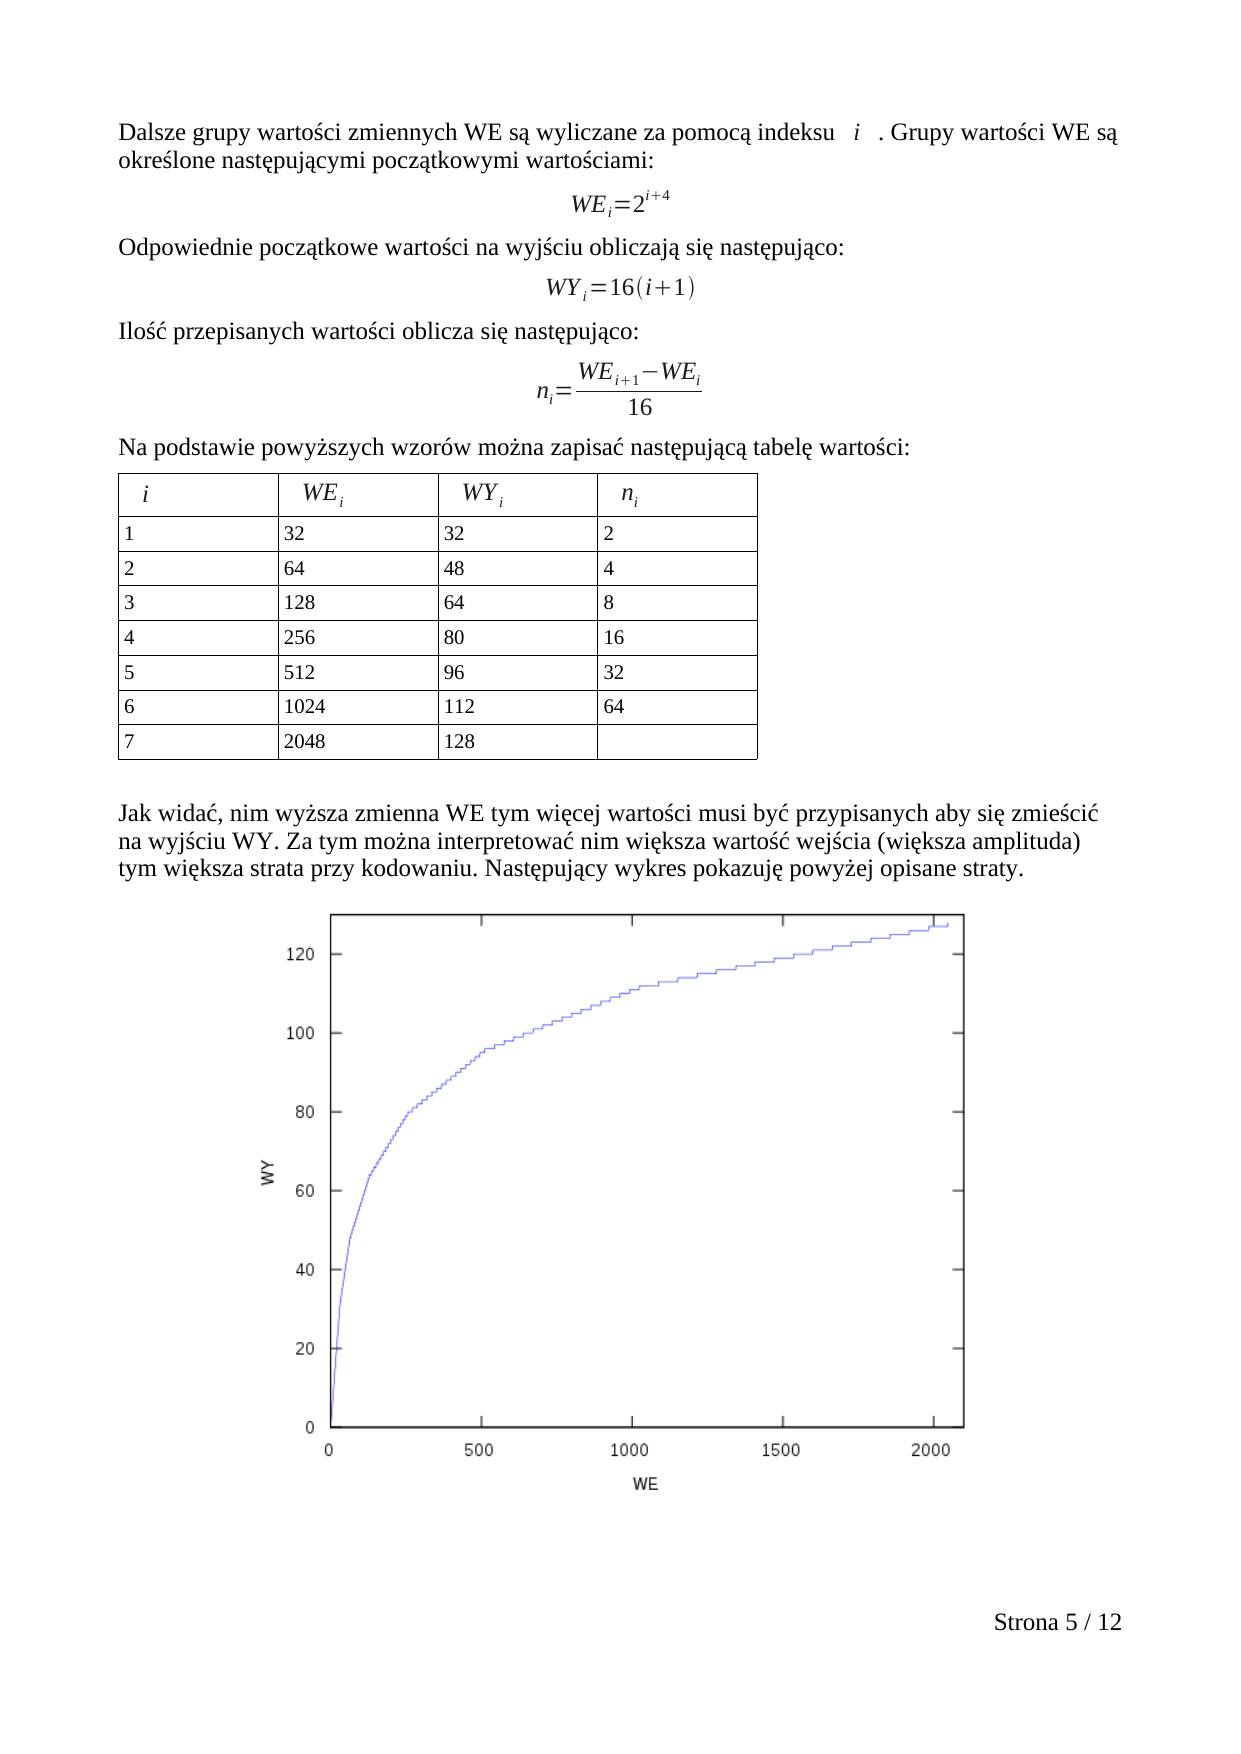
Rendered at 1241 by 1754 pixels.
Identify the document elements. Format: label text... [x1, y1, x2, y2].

text Na podstawie powyższych wzorów można zapisać następującą tabelę wartości: [118, 433, 1122, 461]
table_cell 64 [598, 691, 757, 724]
table_cell 128 [439, 725, 597, 759]
table_cell 96 [439, 656, 597, 689]
text Dalsze grupy wartości zmiennych WE są wyliczane za pomocą indeksu. Grupy wartości WE są określone następującymi początkowymi wartościami: [118, 118, 1122, 173]
table_cell 128 [279, 586, 438, 620]
table_header [279, 474, 438, 516]
table_cell 112 [439, 691, 597, 724]
table_cell 1024 [279, 691, 438, 724]
table_header [439, 474, 597, 516]
picture [245, 894, 995, 1495]
table_cell 48 [439, 552, 597, 585]
table_cell 32 [439, 517, 597, 551]
table_cell 32 [279, 517, 438, 551]
table_cell 4 [598, 552, 757, 585]
table_cell 6 [119, 691, 278, 724]
table_cell 64 [439, 586, 597, 620]
table_cell 32 [598, 656, 757, 689]
table_cell 2048 [279, 725, 438, 759]
table_cell 4 [119, 621, 278, 655]
table_cell 2 [119, 552, 278, 585]
table_cell 1 [119, 517, 278, 551]
table_cell 7 [119, 725, 278, 759]
table_cell 256 [279, 621, 438, 655]
table_cell 2 [598, 517, 757, 551]
text Odpowiednie początkowe wartości na wyjściu obliczają się następująco: [118, 233, 1122, 261]
table_header [119, 474, 278, 516]
table_cell 3 [119, 586, 278, 620]
table_cell 8 [598, 586, 757, 620]
table_cell 16 [598, 621, 757, 655]
text Jak widać, nim wyższa zmienna WE tym więcej wartości musi być przypisanych aby się zmieścić na wyjściu WY. Za tym można interpretować nim większa wartość wejścia (większa amplituda) tym większa strata przy kodowaniu. Następujący wykres pokazuję powyżej opisane straty. [118, 799, 1122, 882]
table_cell 512 [279, 656, 438, 689]
table_cell 80 [439, 621, 597, 655]
table_cell [598, 725, 757, 759]
text Ilość przepisanych wartości oblicza się następująco: [118, 317, 1122, 345]
table_header [598, 474, 757, 516]
table_cell 5 [119, 656, 278, 689]
table_cell 64 [279, 552, 438, 585]
